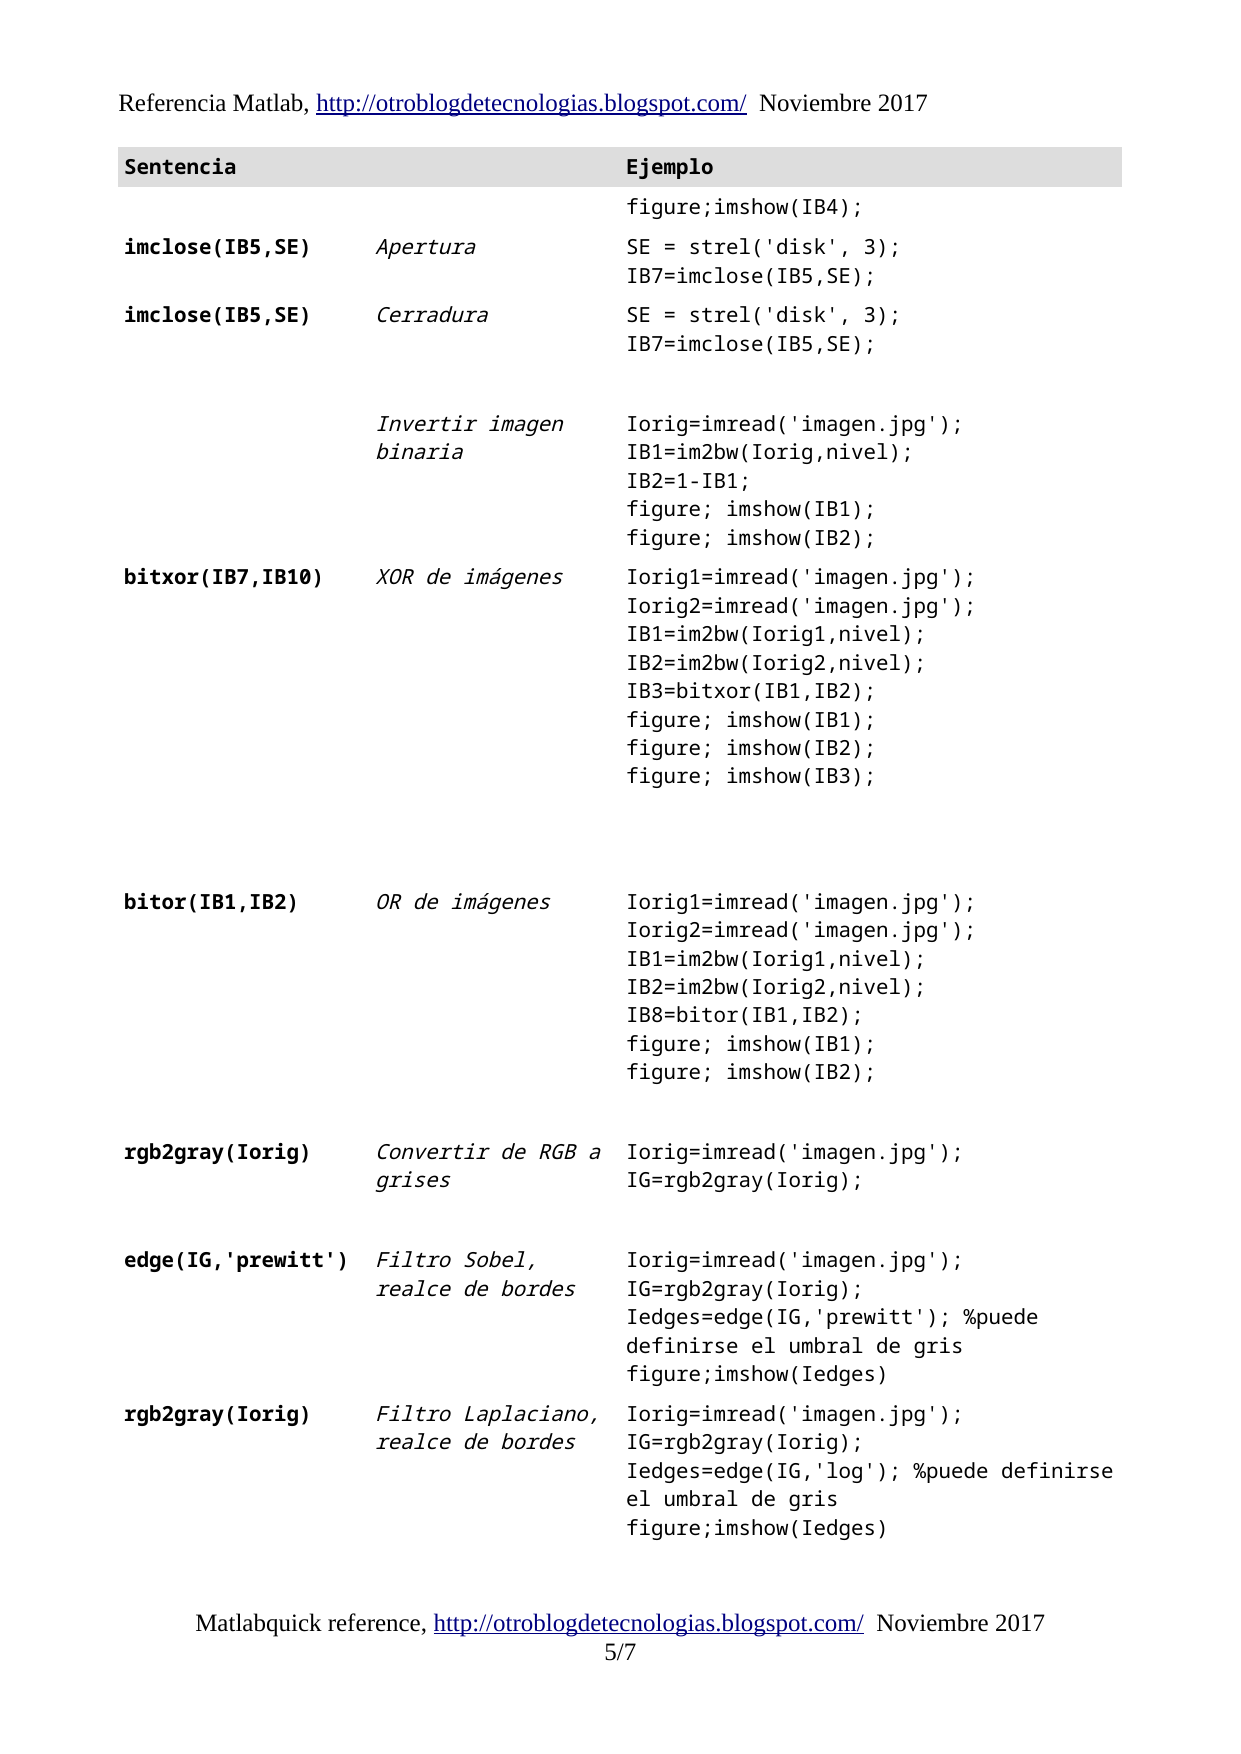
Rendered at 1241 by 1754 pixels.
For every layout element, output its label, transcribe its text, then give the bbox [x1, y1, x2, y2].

table_cell [118, 1200, 369, 1240]
table_cell Apertura [369, 227, 620, 295]
table_cell Filtro Sobel, realce de bordes [369, 1240, 620, 1393]
table_cell [620, 363, 1122, 403]
table_cell [620, 1092, 1122, 1131]
table_cell Iorig1=imread('imagen.jpg'); Iorig2=imread('imagen.jpg'); IB1=im2bw(Iorig1,nivel); IB2=im2bw(Iorig2,nivel); IB8=bitor(IB1,IB2); figure; imshow(IB1); figure; imshow(IB2); [620, 881, 1122, 1092]
table_cell [369, 363, 620, 403]
table_cell Iorig=imread('imagen.jpg'); IG=rgb2gray(Iorig); [620, 1131, 1122, 1200]
table_cell Iorig=imread('imagen.jpg'); IG=rgb2gray(Iorig); Iedges=edge(IG,'log'); %puede definirse el umbral de gris figure;imshow(Iedges) [620, 1393, 1122, 1547]
table_cell Iorig=imread('imagen.jpg'); IG=rgb2gray(Iorig); Iedges=edge(IG,'prewitt'); %puede definirse el umbral de gris figure;imshow(Iedges) [620, 1240, 1122, 1393]
table_cell OR de imágenes [369, 881, 620, 1092]
table_header Ejemplo [620, 147, 1122, 187]
table_cell [369, 1200, 620, 1240]
table_cell bitxor(IB7,IB10) [118, 557, 369, 881]
table_cell rgb2gray(Iorig) [118, 1393, 369, 1547]
table_header Sentencia [118, 147, 369, 187]
table_cell Filtro Laplaciano, realce de bordes [369, 1393, 620, 1547]
table_cell [118, 1092, 369, 1131]
table_cell [118, 363, 369, 403]
table_cell Iorig1=imread('imagen.jpg'); Iorig2=imread('imagen.jpg'); IB1=im2bw(Iorig1,nivel); IB2=im2bw(Iorig2,nivel); IB3=bitxor(IB1,IB2); figure; imshow(IB1); figure; imshow(IB2); figure; imshow(IB3); [620, 557, 1122, 881]
table_cell [369, 187, 620, 227]
table_cell XOR de imágenes [369, 557, 620, 881]
table_cell Iorig=imread('imagen.jpg'); IB1=im2bw(Iorig,nivel); IB2=1-IB1; figure; imshow(IB1); figure; imshow(IB2); [620, 403, 1122, 557]
table_header [369, 147, 620, 187]
table_cell SE = strel('disk', 3); IB7=imclose(IB5,SE); [620, 295, 1122, 363]
table_cell edge(IG,'prewitt') [118, 1240, 369, 1393]
table_cell Convertir de RGB a grises [369, 1131, 620, 1200]
table_cell [118, 403, 369, 557]
table_cell [369, 1092, 620, 1131]
table_cell imclose(IB5,SE) [118, 295, 369, 363]
table_cell Cerradura [369, 295, 620, 363]
table_cell figure;imshow(IB4); [620, 187, 1122, 227]
table_cell Invertir imagen binaria [369, 403, 620, 557]
table_cell rgb2gray(Iorig) [118, 1131, 369, 1200]
table_cell [118, 187, 369, 227]
table_cell bitor(IB1,IB2) [118, 881, 369, 1092]
table_cell imclose(IB5,SE) [118, 227, 369, 295]
table_cell SE = strel('disk', 3); IB7=imclose(IB5,SE); [620, 227, 1122, 295]
table_cell [620, 1200, 1122, 1240]
